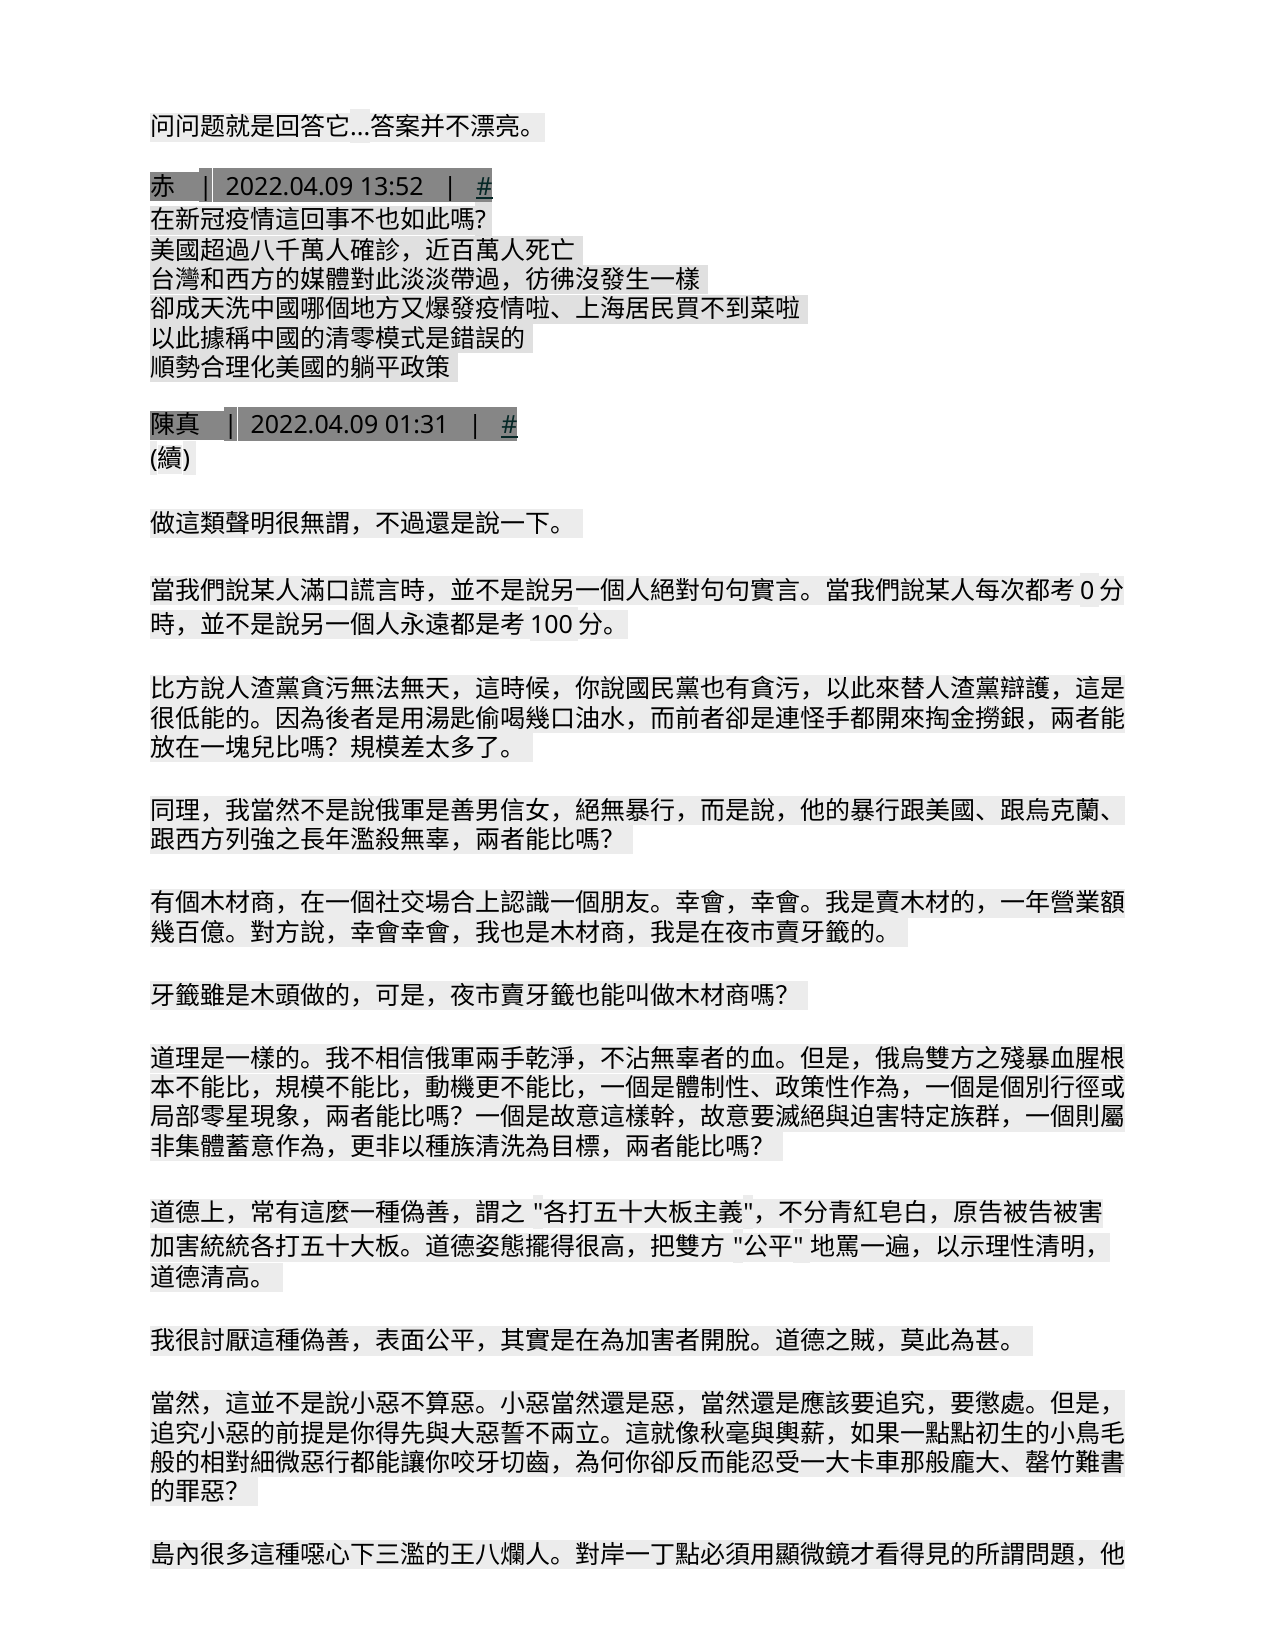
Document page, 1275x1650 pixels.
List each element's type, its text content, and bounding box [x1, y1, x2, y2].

text 陳真 | 2022.04.09 01:31 | # [150, 407, 1125, 441]
text 赤 | 2022.04.09 13:52 | # [150, 168, 1125, 202]
text 在新冠疫情這回事不也如此嗎? 美國超過八千萬人確診，近百萬人死亡 台灣和西方的媒體對此淡淡帶過，彷彿沒發生一樣 卻成天洗中國哪個地方又爆發疫情啦、上海居民買不到菜啦 以此據稱中國的清零模式是錯誤的 順勢合理化美國的躺平政策 [150, 202, 1125, 382]
text (續) 做這類聲明很無謂，不過還是說一下。 當我們說某人滿口謊言時，並不是說另一個人絕對句句實言。當我們說某人每次都考0分時，並不是說另一個人永遠都是考100分。 比方說人渣黨貪污無法無天，這時候，你說國民黨也有貪污，以此來替人渣黨辯護，這是很低能的。因為後者是用湯匙偷喝幾口油水，而前者卻是連怪手都開來掏金撈銀，兩者能放在一塊兒比嗎？規模差太多了。 同理，我當然不是說俄軍是善男信女，絕無暴行，而是說，他的暴行跟美國、跟烏克蘭、跟西方列強之長年濫殺無辜，兩者能比嗎？ 有個木材商，在一個社交場合上認識一個朋友。幸會，幸會。我是賣木材的，一年營業額幾百億。對方說，幸會幸會，我也是木材商，我是在夜市賣牙籤的。 牙籤雖是木頭做的，可是，夜市賣牙籤也能叫做木材商嗎？ 道理是一樣的。我不相信俄軍兩手乾淨，不沾無辜者的血。但是，俄烏雙方之殘暴血腥根本不能比，規模不能比，動機更不能比，一個是體制性、政策性作為，一個是個別行徑或局部零星現象，兩者能比嗎？一個是故意這樣幹，故意要滅絕與迫害特定族群，一個則屬非集體蓄意作為，更非以種族清洗為目標，兩者能比嗎？ 道德上，常有這麼一種偽善，謂之 "各打五十大板主義"，不分青紅皂白，原告被告被害加害統統各打五十大板。道德姿態擺得很高，把雙方 "公平" 地罵一遍，以示理性清明，道德清高。 我很討厭這種偽善，表面公平，其實是在為加害者開脫。道德之賊，莫此為甚。 當然，這並不是說小惡不算惡。小惡當然還是惡，當然還是應該要追究，要懲處。但是，追究小惡的前提是你得先與大惡誓不兩立。這就像秋毫與輿薪，如果一點點初生的小鳥毛般的相對細微惡行都能讓你咬牙切齒，為何你卻反而能忍受一大卡車那般龐大、罄竹難書的罪惡？ 島內很多這種噁心下三濫的王八爛人。對岸一丁點必須用顯微鏡才看得見的所謂問題，他 [150, 441, 1125, 1569]
